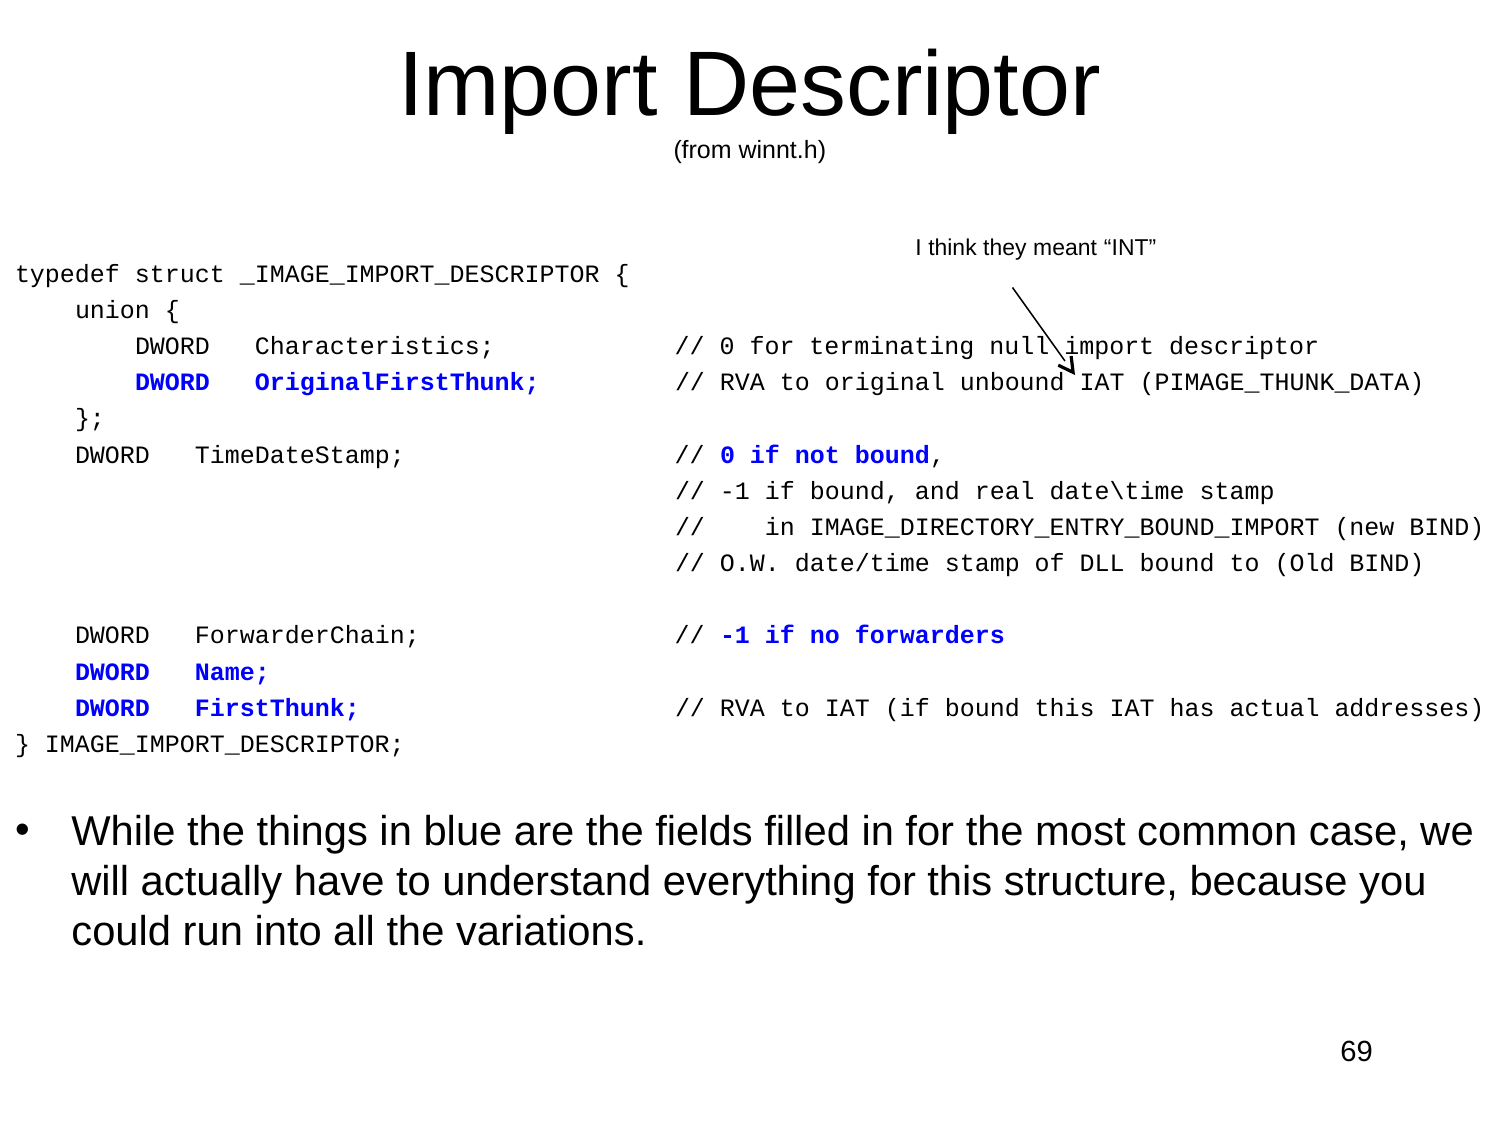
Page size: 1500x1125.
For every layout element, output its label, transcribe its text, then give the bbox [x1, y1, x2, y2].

text_box I think they meant “INT” [900, 224, 1172, 268]
text_box 103 [1074, 1025, 1388, 1101]
title Import Descriptor (from winnt.h) [0, 0, 1500, 188]
list typedef struct _IMAGE_IMPORT_DESCRIPTOR { union { DWORD Characteristics; // 0 for terminating null import descriptor DWORD OriginalFirstThunk; // RVA to original unbound IAT (PIMAGE_THUNK_DATA) }; DWORD TimeDateStamp; // 0 if not bound, // -1 if bound, and real date\time stamp // in IMAGE_DIRECTORY_ENTRY_BOUND_IMPORT (new BIND) // O.W. date/time stamp of DLL bound to (Old BIND) DWORD ForwarderChain; // -1 if no forwarders DWORD Name; DWORD FirstThunk; // RVA to IAT (if bound this IAT has actual addresses) } IMAGE_IMPORT_DESCRIPTOR; While the things in blue are the fields filled in for the most common case, we will actually have to understand everything for this structure, because you could run into all the variations. [0, 249, 1500, 1051]
